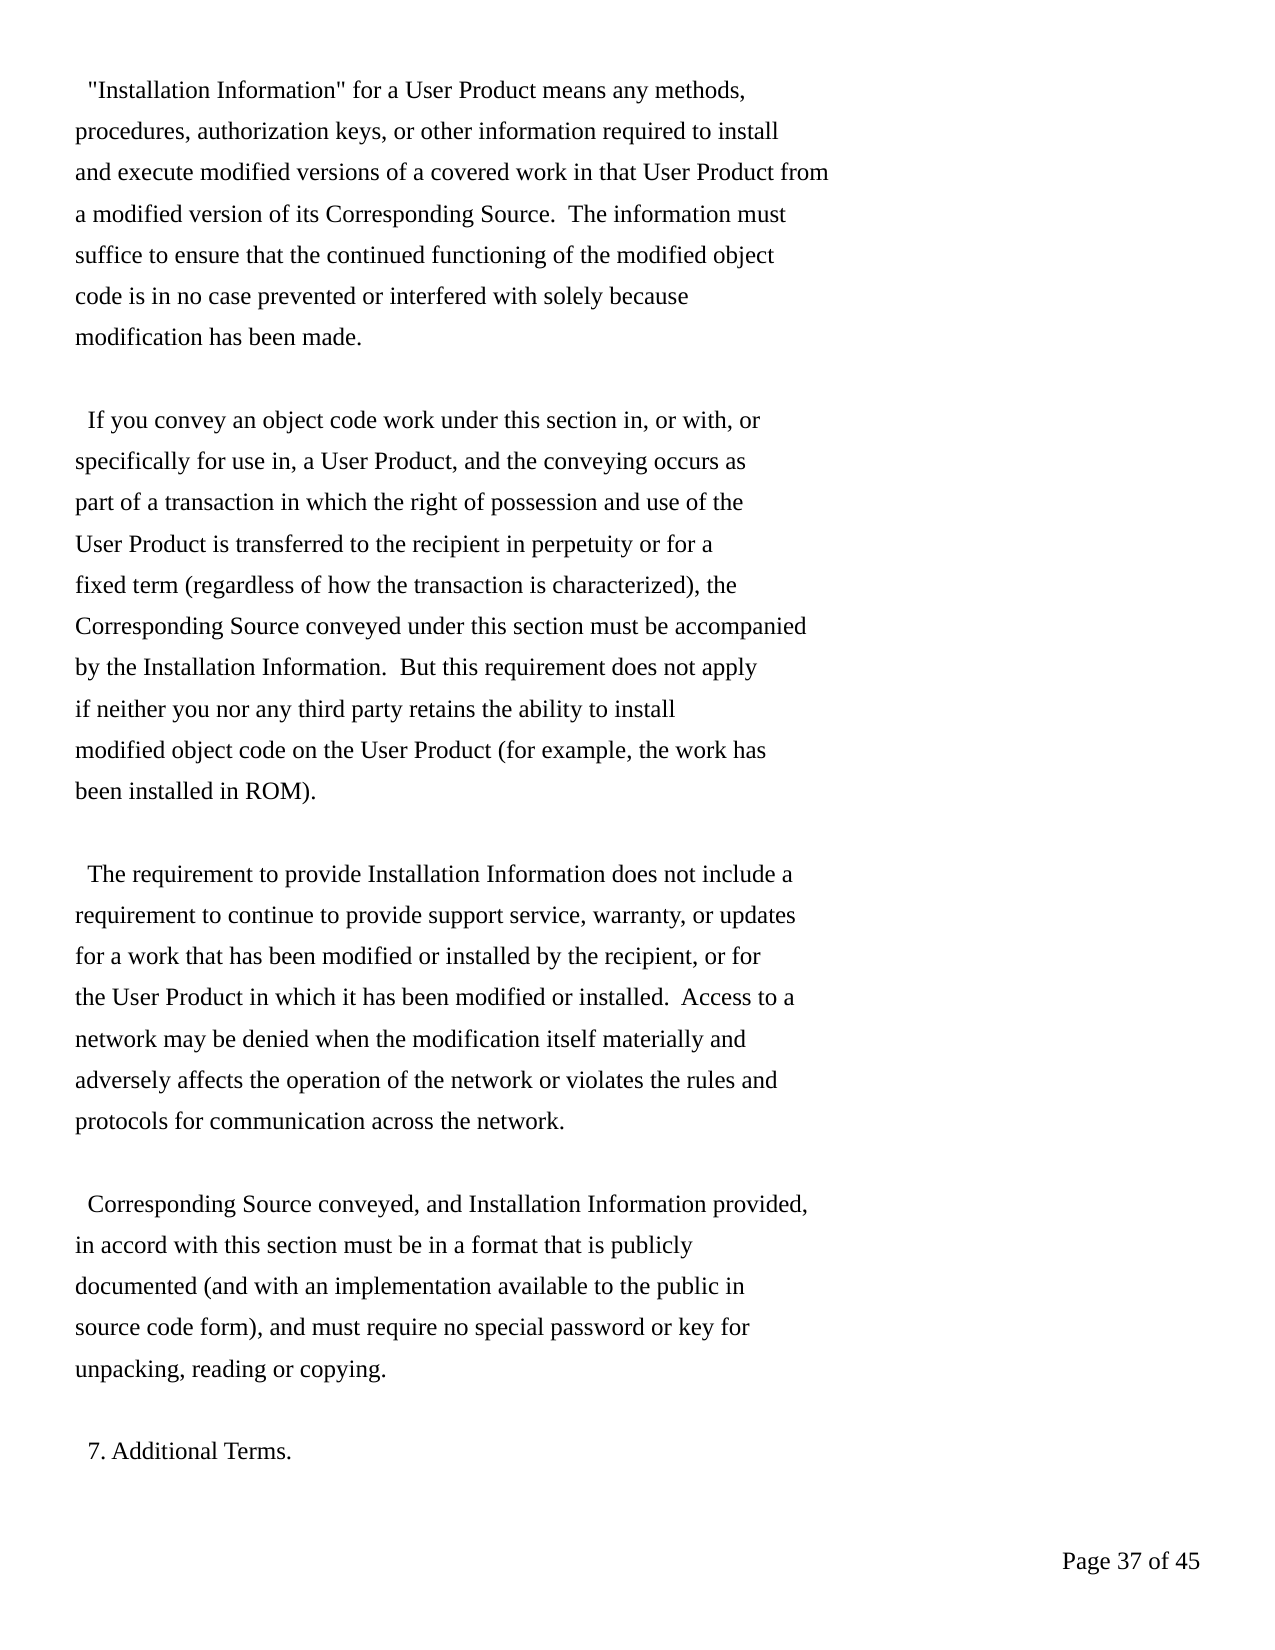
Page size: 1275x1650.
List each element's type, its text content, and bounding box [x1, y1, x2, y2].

text been installed in ROM). [75, 776, 1200, 805]
text source code form), and must require no special password or key for [75, 1312, 1200, 1341]
text if neither you nor any third party retains the ability to install [75, 694, 1200, 722]
text If you convey an object code work under this section in, or with, or [75, 405, 1200, 434]
text specifically for use in, a User Product, and the conveying occurs as [75, 446, 1200, 475]
text Corresponding Source conveyed under this section must be accompanied [75, 611, 1200, 640]
text by the Installation Information. But this requirement does not apply [75, 652, 1200, 681]
text for a work that has been modified or installed by the recipient, or for [75, 941, 1200, 970]
text a modified version of its Corresponding Source. The information must [75, 199, 1200, 227]
text code is in no case prevented or interfered with solely because [75, 281, 1200, 310]
text The requirement to provide Installation Information does not include a [75, 859, 1200, 887]
text protocols for communication across the network. [75, 1106, 1200, 1135]
text requirement to continue to provide support service, warranty, or updates [75, 900, 1200, 929]
text unpacking, reading or copying. [75, 1354, 1200, 1382]
text modification has been made. [75, 322, 1200, 351]
text "Installation Information" for a User Product means any methods, [75, 75, 1200, 104]
text modified object code on the User Product (for example, the work has [75, 735, 1200, 764]
text the User Product in which it has been modified or installed. Access to a [75, 982, 1200, 1011]
text documented (and with an implementation available to the public in [75, 1271, 1200, 1300]
text adversely affects the operation of the network or violates the rules and [75, 1065, 1200, 1094]
text Corresponding Source conveyed, and Installation Information provided, [75, 1189, 1200, 1217]
text fixed term (regardless of how the transaction is characterized), the [75, 570, 1200, 599]
text suffice to ensure that the continued functioning of the modified object [75, 240, 1200, 269]
text part of a transaction in which the right of possession and use of the [75, 487, 1200, 516]
text User Product is transferred to the recipient in perpetuity or for a [75, 529, 1200, 557]
text 7. Additional Terms. [75, 1436, 1200, 1465]
text in accord with this section must be in a format that is publicly [75, 1230, 1200, 1259]
text and execute modified versions of a covered work in that User Product from [75, 157, 1200, 186]
text network may be denied when the modification itself materially and [75, 1024, 1200, 1052]
text procedures, authorization keys, or other information required to install [75, 116, 1200, 145]
